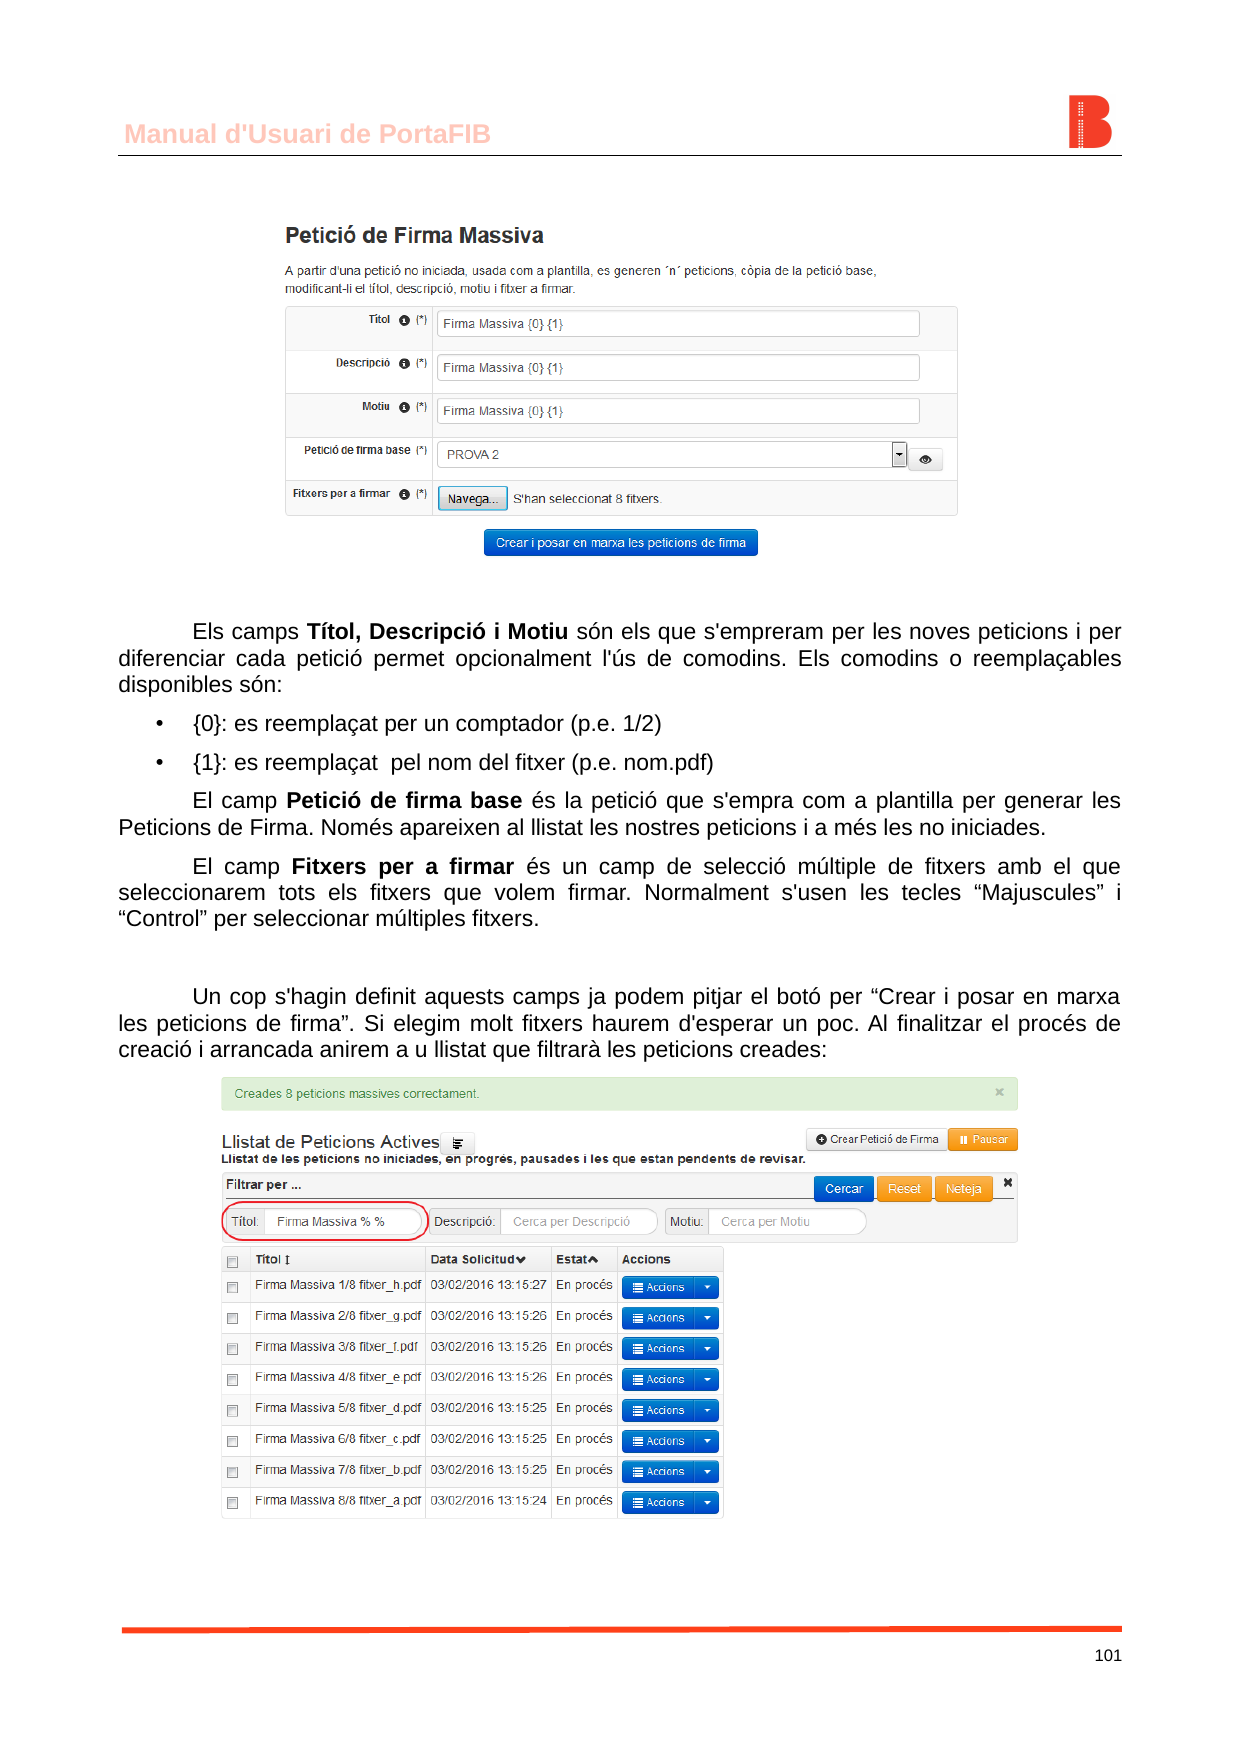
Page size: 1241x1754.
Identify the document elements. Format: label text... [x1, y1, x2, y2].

list {1}: es reemplaçat pel nom del fitxer (p.e. nom.pdf) [156, 749, 1122, 775]
picture [214, 1074, 1026, 1526]
text Un cop s'hagin definit aquests camps ja podem pitjar el botó per “Crear i posar en marxa les peticions de firma”. Si elegim molt fitxers haurem d'esperar un poc. Al finalitzar el procés de creació i arrancada anirem a u llistat que filtrarà les peticions creades: [118, 983, 1122, 1062]
list {0}: es reemplaçat per un comptador (p.e. 1/2) [156, 710, 1122, 736]
text Els camps Títol, Descripció i Motiu són els que s'empreram per les noves peticions i per diferenciar cada petició permet opcionalment l'ús de comodins. Els comodins o reemplaçables disponibles són: [118, 618, 1122, 697]
text El camp Petició de firma base és la petició que s'empra com a plantilla per generar les Peticions de Firma. Només apareixen al llistat les nostres peticions i a més les no iniciades. [118, 787, 1122, 840]
picture [275, 215, 965, 567]
picture [1063, 94, 1117, 150]
text El camp Fitxers per a firmar és un camp de selecció múltiple de fitxers amb el que seleccionarem tots els fitxers que volem firmar. Normalment s'usen les tecles “Majuscules” i “Control” per seleccionar múltiples fitxers. [118, 853, 1122, 932]
